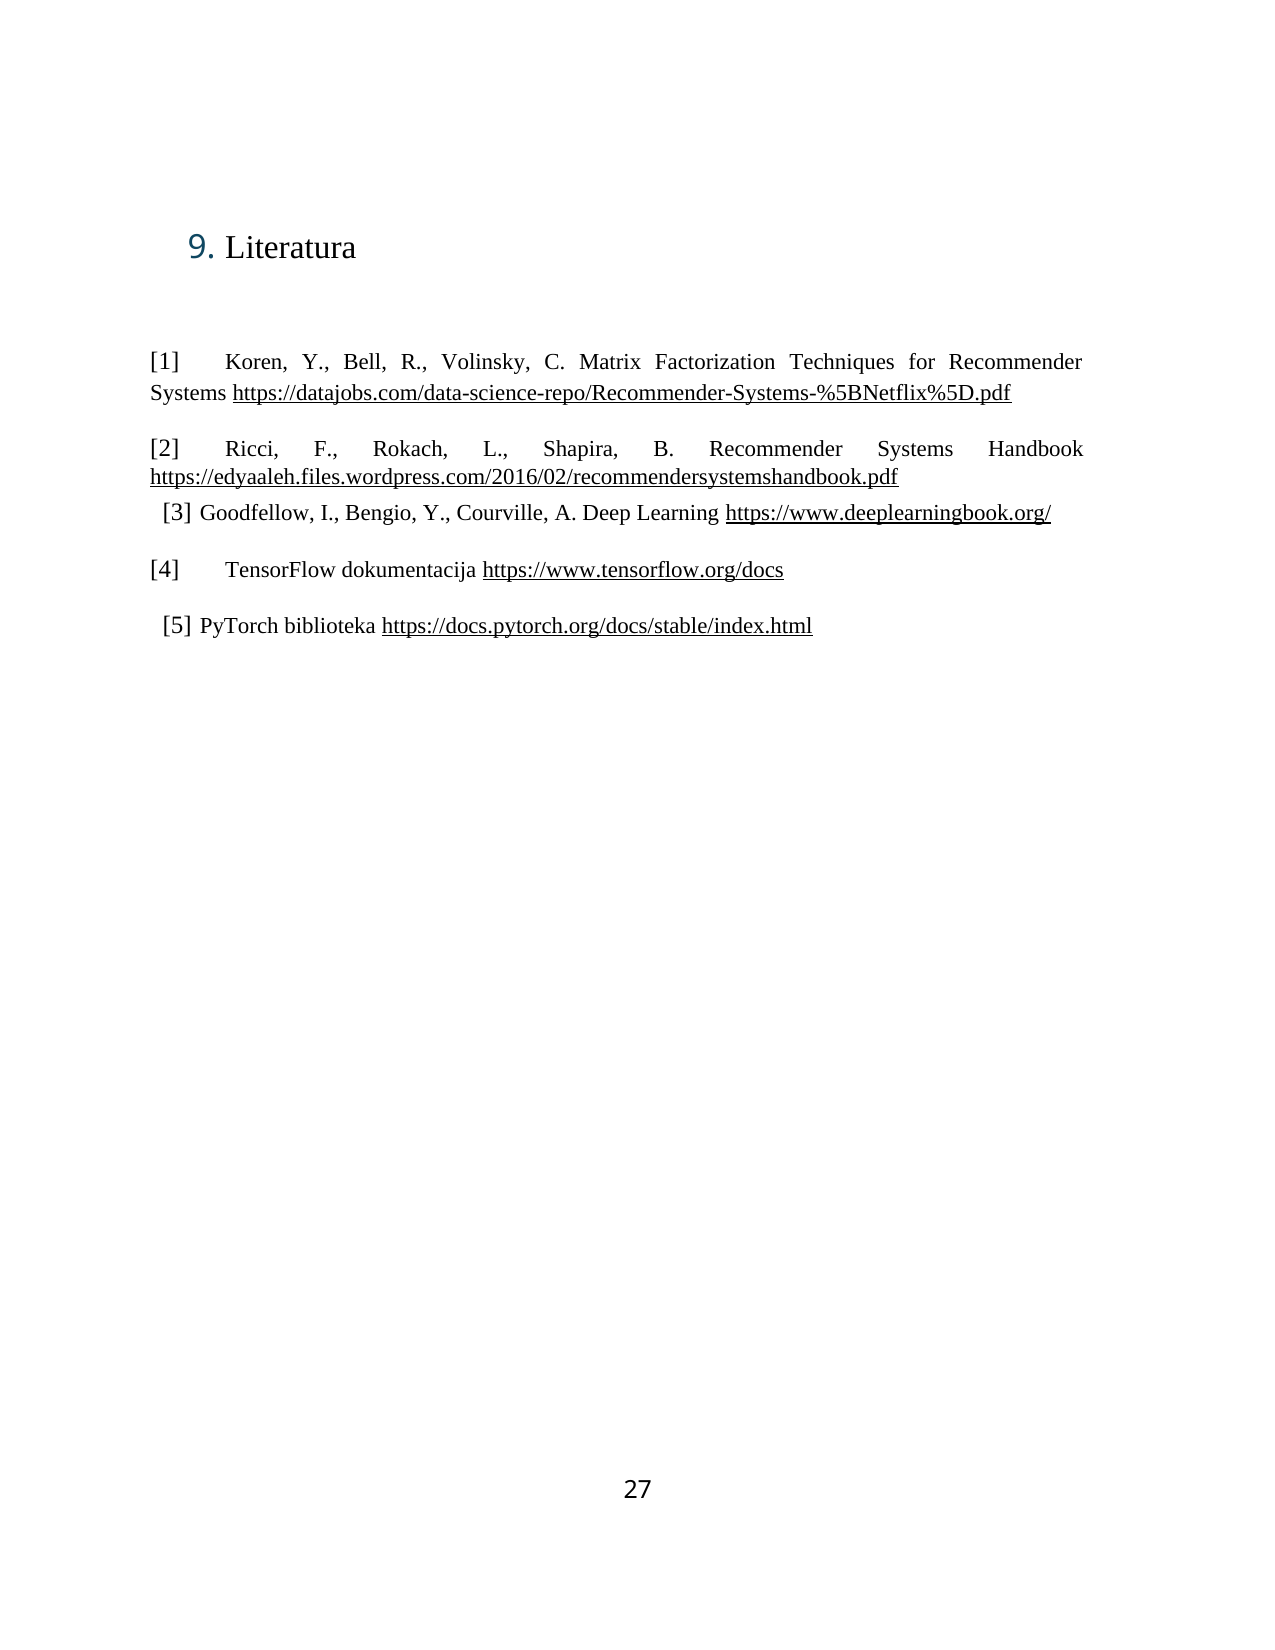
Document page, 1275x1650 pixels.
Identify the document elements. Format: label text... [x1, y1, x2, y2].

subtitle Literatura [187, 223, 1125, 268]
list Ricci, F., Rokach, L., Shapira, B. Recommender Systems Handbook https://edyaaleh.files.wordpress.com/2016/02/recommendersystemshandbook.pdf [150, 433, 1084, 489]
list Goodfellow, I., Bengio, Y., Courville, A. Deep Learning https://www.deeplearningbook.org/ [162, 497, 1125, 526]
list PyTorch biblioteka https://docs.pytorch.org/docs/stable/index.html [162, 610, 1125, 639]
list Koren, Y., Bell, R., Volinsky, C. Matrix Factorization Techniques for Recommender Systems https://datajobs.com/data-science-repo/Recommender-Systems-%5BNetflix%5D.pdf [150, 346, 1084, 405]
list TensorFlow dokumentacija https://www.tensorflow.org/docs [150, 554, 1084, 582]
